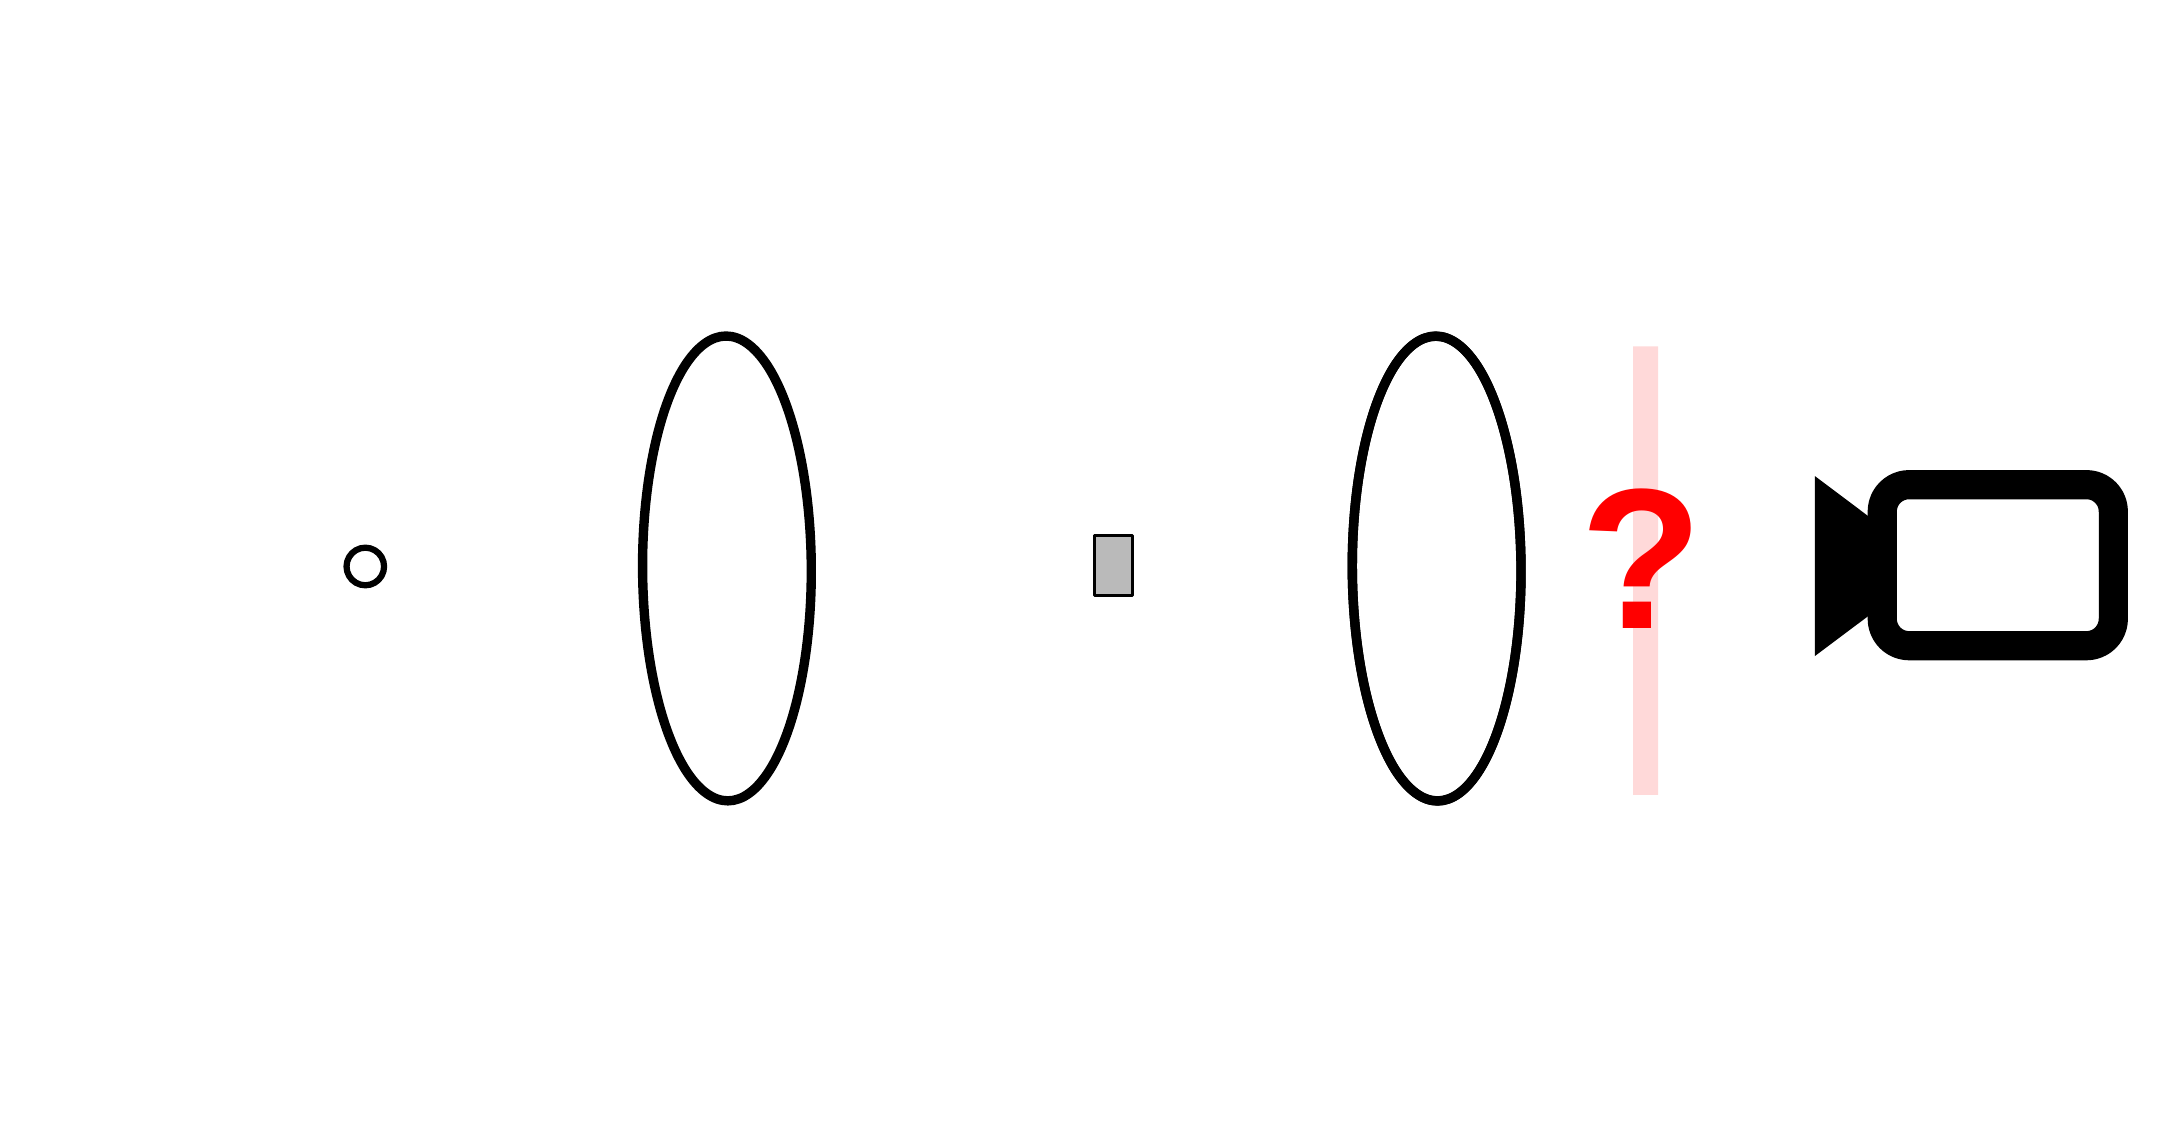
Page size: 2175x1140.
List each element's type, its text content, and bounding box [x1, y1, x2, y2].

text_box [1882, 484, 2114, 646]
text_box [1814, 476, 1875, 657]
text_box [1094, 535, 1133, 596]
text_box [1357, 341, 1516, 796]
text_box ? [1536, 440, 1747, 679]
text_box [642, 336, 812, 801]
